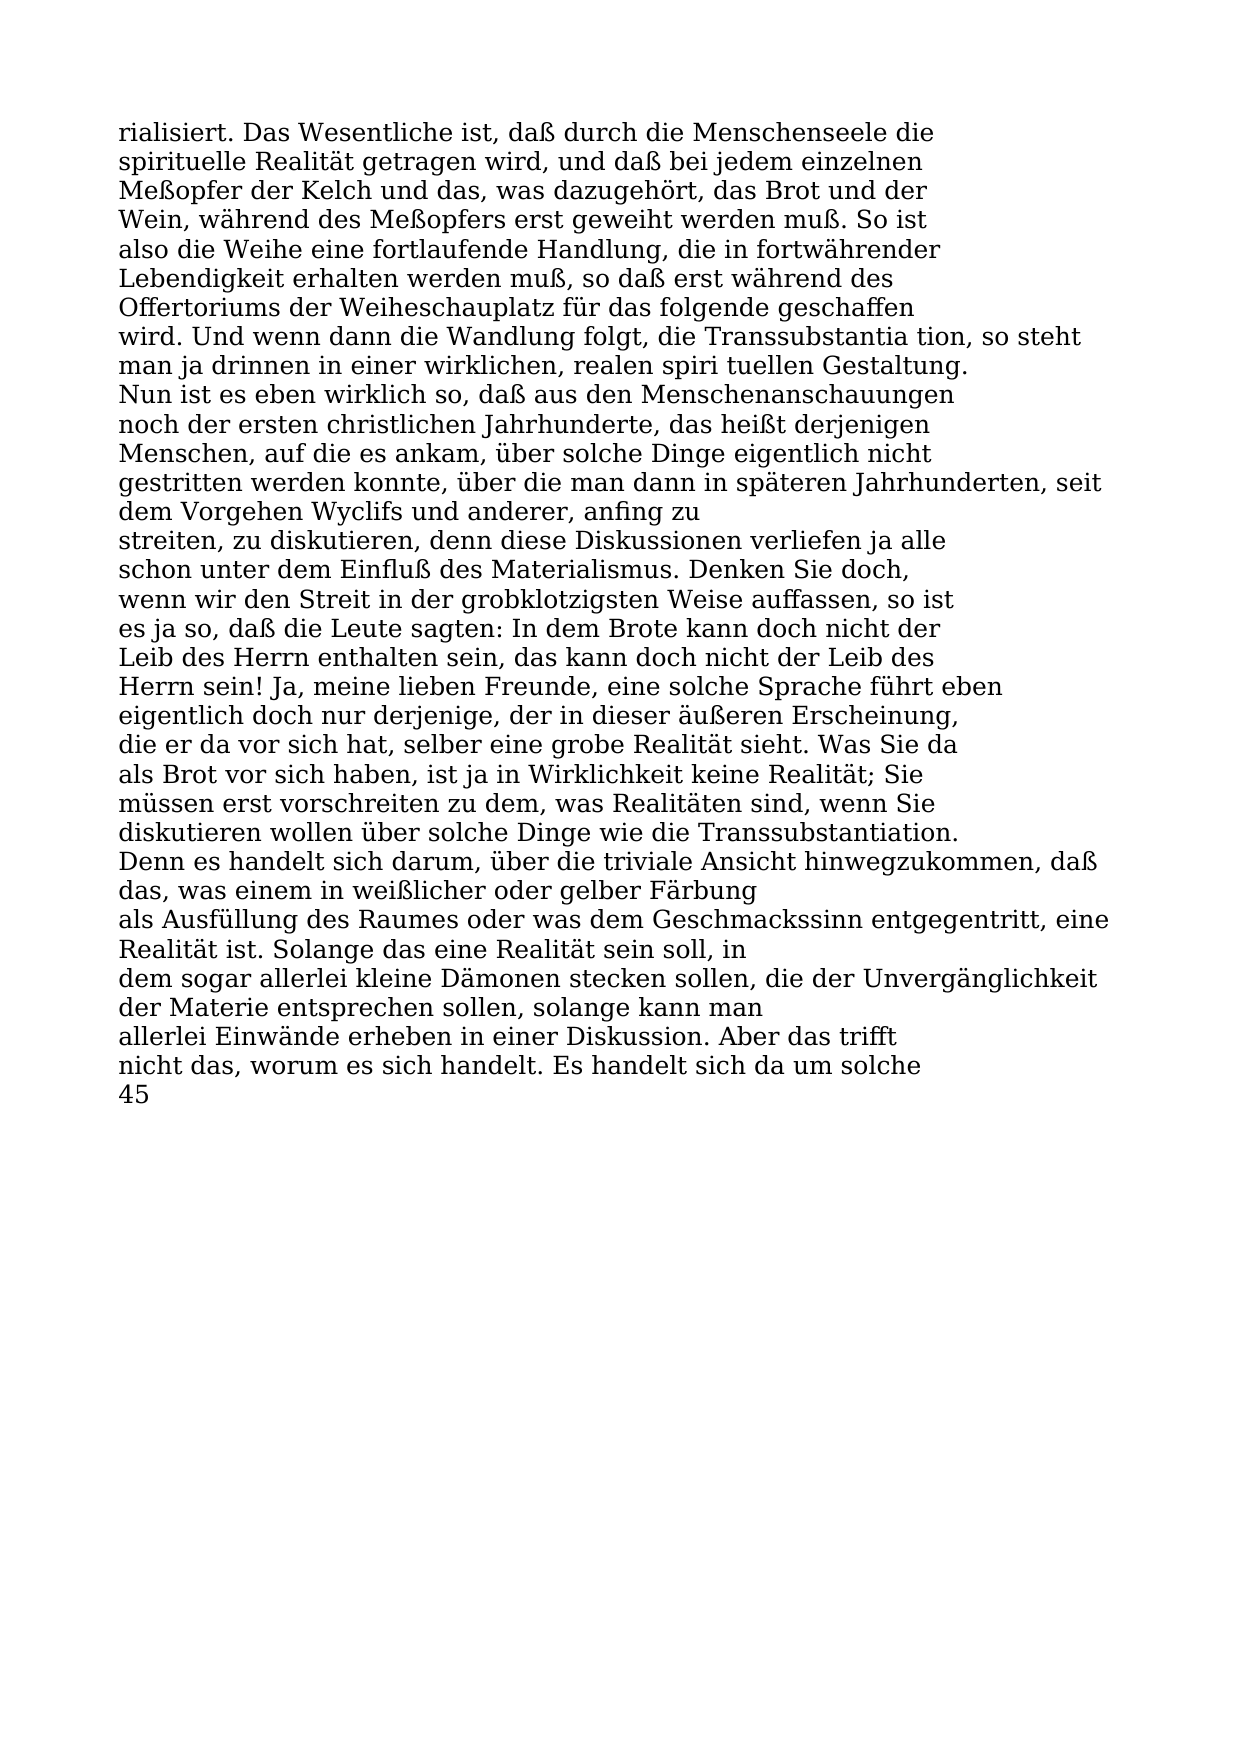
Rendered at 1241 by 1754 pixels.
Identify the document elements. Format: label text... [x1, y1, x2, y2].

text Menschen, auf die es ankam, über solche Dinge eigentlich nicht [118, 439, 1122, 468]
text rialisiert. Das Wesentliche ist, daß durch die Menschenseele die [118, 118, 1122, 147]
text als Brot vor sich haben, ist ja in Wirklichkeit keine Realität; Sie [118, 760, 1122, 789]
text nicht das, worum es sich handelt. Es handelt sich da um solche [118, 1051, 1122, 1081]
text 45 [118, 1081, 1122, 1110]
text Denn es handelt sich darum, über die triviale Ansicht hinwegzukommen, daß das, was einem in weißlicher oder gelber Färbung [118, 847, 1122, 906]
text dem sogar allerlei kleine Dämonen stecken sollen, die der Unvergänglichkeit der Materie entsprechen sollen, solange kann man [118, 964, 1122, 1022]
text wird. Und wenn dann die Wandlung folgt, die Transsubstantia tion, so steht man ja drinnen in einer wirklichen, realen spiri tuellen Gestaltung. [118, 322, 1122, 381]
text Leib des Herrn enthalten sein, das kann doch nicht der Leib des [118, 643, 1122, 672]
text noch der ersten christlichen Jahrhunderte, das heißt derjenigen [118, 410, 1122, 439]
text schon unter dem Einfluß des Materialismus. Denken Sie doch, [118, 556, 1122, 585]
text Nun ist es eben wirklich so, daß aus den Menschenanschauungen [118, 381, 1122, 410]
text spirituelle Realität getragen wird, und daß bei jedem einzelnen [118, 147, 1122, 176]
text wenn wir den Streit in der grobklotzigsten Weise auffassen, so ist [118, 585, 1122, 614]
text Herrn sein! Ja, meine lieben Freunde, eine solche Sprache führt eben eigentlich doch nur derjenige, der in dieser äußeren Erscheinung, [118, 672, 1122, 731]
text also die Weihe eine fortlaufende Handlung, die in fortwährender [118, 235, 1122, 264]
text allerlei Einwände erheben in einer Diskussion. Aber das trifft [118, 1022, 1122, 1051]
text die er da vor sich hat, selber eine grobe Realität sieht. Was Sie da [118, 731, 1122, 760]
text Wein, während des Meßopfers erst geweiht werden muß. So ist [118, 206, 1122, 235]
text Meßopfer der Kelch und das, was dazugehört, das Brot und der [118, 176, 1122, 206]
text müssen erst vorschreiten zu dem, was Realitäten sind, wenn Sie [118, 789, 1122, 818]
text es ja so, daß die Leute sagten: In dem Brote kann doch nicht der [118, 614, 1122, 643]
text Lebendigkeit erhalten werden muß, so daß erst während des [118, 264, 1122, 293]
text streiten, zu diskutieren, denn diese Diskussionen verliefen ja alle [118, 526, 1122, 556]
text als Ausfüllung des Raumes oder was dem Geschmackssinn entgegentritt, eine Realität ist. Solange das eine Realität sein soll, in [118, 906, 1122, 964]
text Offertoriums der Weiheschauplatz für das folgende geschaffen [118, 293, 1122, 322]
text diskutieren wollen über solche Dinge wie die Transsubstantiation. [118, 818, 1122, 847]
text gestritten werden konnte, über die man dann in späteren Jahrhunderten, seit dem Vorgehen Wyclifs und anderer, anfing zu [118, 468, 1122, 526]
